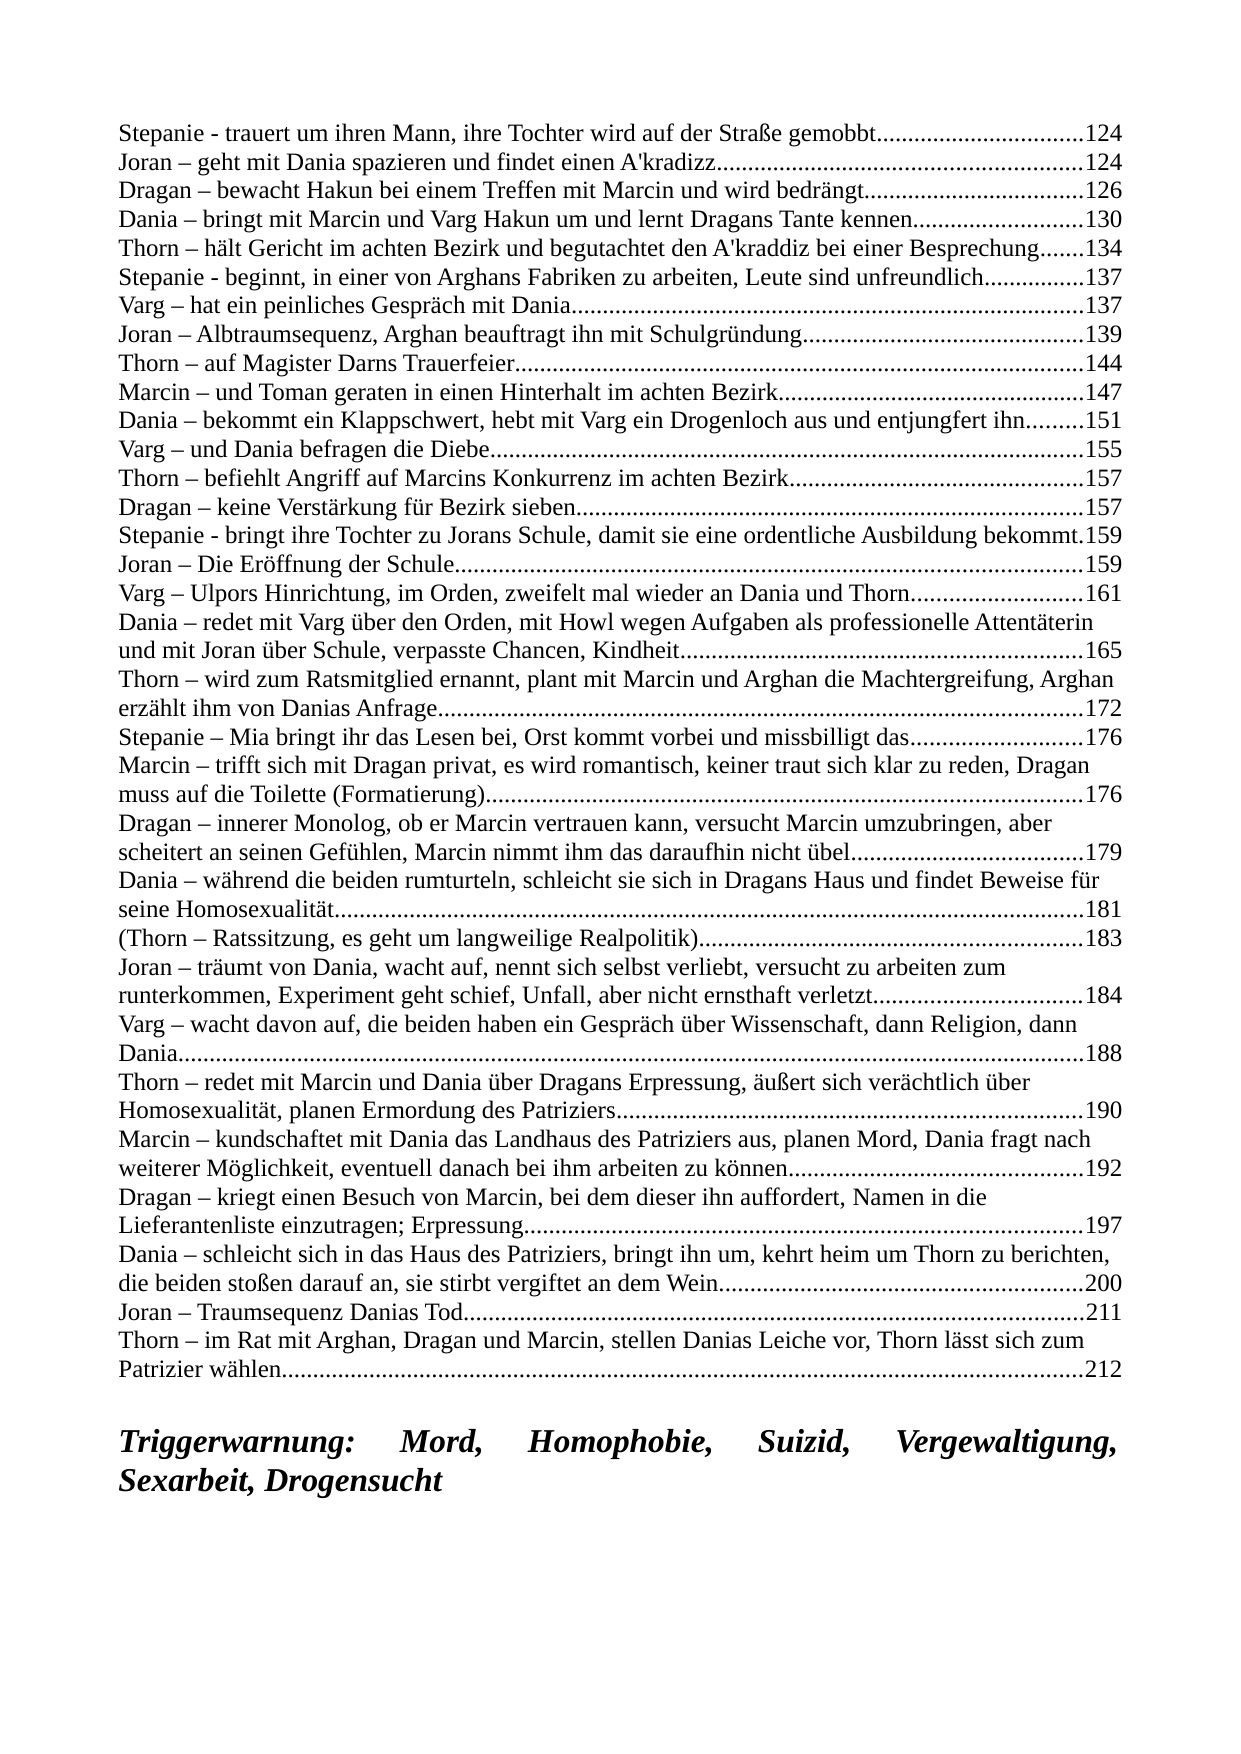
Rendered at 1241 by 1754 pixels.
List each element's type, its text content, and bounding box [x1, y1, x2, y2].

text Varg – wacht davon auf, die beiden haben ein Gespräch über Wissenschaft, dann Religion, dann Dania 188 [118, 1009, 1122, 1067]
text Thorn – im Rat mit Arghan, Dragan und Marcin, stellen Danias Leiche vor, Thorn lässt sich zum Patrizier wählen 212 [118, 1326, 1122, 1383]
text Varg – Ulpors Hinrichtung, im Orden, zweifelt mal wieder an Dania und Thorn 161 [118, 578, 1122, 607]
text Joran – Traumsequenz Danias Tod 211 [118, 1297, 1122, 1326]
text Dania – während die beiden rumturteln, schleicht sie sich in Dragans Haus und findet Beweise für seine Homosexualität 181 [118, 866, 1122, 923]
text Stepanie - trauert um ihren Mann, ihre Tochter wird auf der Straße gemobbt 124 [118, 118, 1122, 147]
text Thorn – befiehlt Angriff auf Marcins Konkurrenz im achten Bezirk 157 [118, 463, 1122, 492]
text Stepanie - beginnt, in einer von Arghans Fabriken zu arbeiten, Leute sind unfreundlich 137 [118, 262, 1122, 291]
text Varg – und Dania befragen die Diebe 155 [118, 434, 1122, 463]
text Varg – hat ein peinliches Gespräch mit Dania 137 [118, 291, 1122, 319]
text Dania – bringt mit Marcin und Varg Hakun um und lernt Dragans Tante kennen 130 [118, 204, 1122, 233]
text (Thorn – Ratssitzung, es geht um langweilige Realpolitik) 183 [118, 923, 1122, 952]
text Marcin – kundschaftet mit Dania das Landhaus des Patriziers aus, planen Mord, Dania fragt nach weiterer Möglichkeit, eventuell danach bei ihm arbeiten zu können 192 [118, 1124, 1122, 1182]
text Stepanie - bringt ihre Tochter zu Jorans Schule, damit sie eine ordentliche Ausbildung bekommt 159 [118, 521, 1122, 549]
text Joran – Albtraumsequenz, Arghan beauftragt ihn mit Schulgründung 139 [118, 319, 1122, 348]
text Dragan – keine Verstärkung für Bezirk sieben 157 [118, 492, 1122, 521]
text Joran – Die Eröffnung der Schule 159 [118, 549, 1122, 578]
text Joran – geht mit Dania spazieren und findet einen A'kradizz 124 [118, 147, 1122, 176]
text Dania – redet mit Varg über den Orden, mit Howl wegen Aufgaben als professionelle Attentäterin und mit Joran über Schule, verpasste Chancen, Kindheit 165 [118, 607, 1122, 664]
text Stepanie – Mia bringt ihr das Lesen bei, Orst kommt vorbei und missbilligt das 176 [118, 722, 1122, 751]
text Dragan – innerer Monolog, ob er Marcin vertrauen kann, versucht Marcin umzubringen, aber scheitert an seinen Gefühlen, Marcin nimmt ihm das daraufhin nicht übel 179 [118, 808, 1122, 866]
text Dragan – bewacht Hakun bei einem Treffen mit Marcin und wird bedrängt 126 [118, 176, 1122, 204]
text Dragan – kriegt einen Besuch von Marcin, bei dem dieser ihn auffordert, Namen in die Lieferantenliste einzutragen; Erpressung 197 [118, 1182, 1122, 1239]
text Marcin – und Toman geraten in einen Hinterhalt im achten Bezirk 147 [118, 377, 1122, 406]
text Triggerwarnung: Mord, Homophobie, Suizid, Vergewaltigung, Sexarbeit, Drogensucht [118, 1421, 1122, 1498]
text Thorn – redet mit Marcin und Dania über Dragans Erpressung, äußert sich verächtlich über Homosexualität, planen Ermordung des Patriziers 190 [118, 1067, 1122, 1124]
text Thorn – auf Magister Darns Trauerfeier 144 [118, 348, 1122, 377]
text Dania – schleicht sich in das Haus des Patriziers, bringt ihn um, kehrt heim um Thorn zu berichten, die beiden stoßen darauf an, sie stirbt vergiftet an dem Wein. 200 [118, 1239, 1122, 1297]
text Marcin – trifft sich mit Dragan privat, es wird romantisch, keiner traut sich klar zu reden, Dragan muss auf die Toilette (Formatierung) 176 [118, 751, 1122, 808]
text Joran – träumt von Dania, wacht auf, nennt sich selbst verliebt, versucht zu arbeiten zum runterkommen, Experiment geht schief, Unfall, aber nicht ernsthaft verletzt 184 [118, 952, 1122, 1009]
text Dania – bekommt ein Klappschwert, hebt mit Varg ein Drogenloch aus und entjungfert ihn 151 [118, 406, 1122, 434]
text Thorn – wird zum Ratsmitglied ernannt, plant mit Marcin und Arghan die Machtergreifung, Arghan erzählt ihm von Danias Anfrage 172 [118, 664, 1122, 722]
text Thorn – hält Gericht im achten Bezirk und begutachtet den A'kraddiz bei einer Besprechung 134 [118, 233, 1122, 262]
